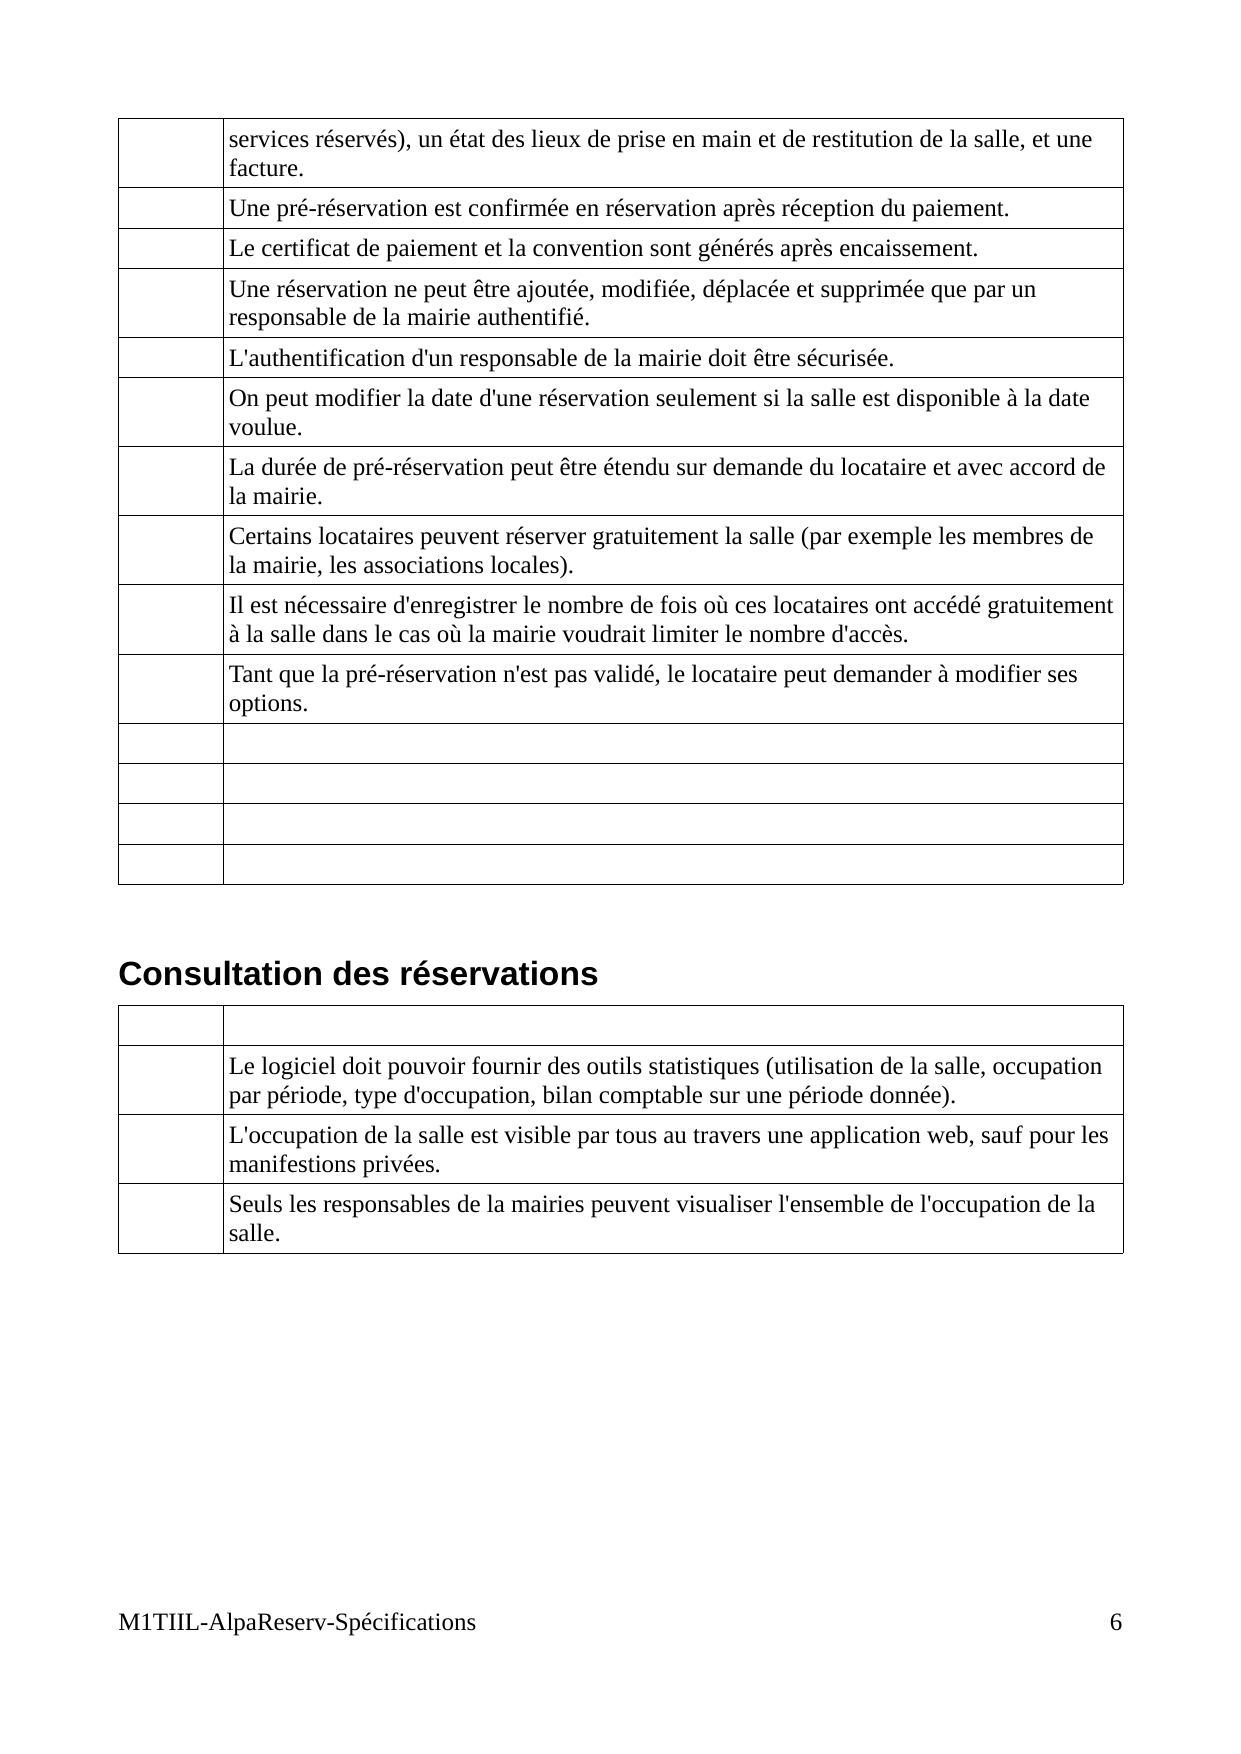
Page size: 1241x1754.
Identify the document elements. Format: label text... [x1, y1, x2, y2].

table_cell Tant que la pré-réservation n'est pas validé, le locataire peut demander à modifier ses options. [224, 655, 1123, 722]
table_cell Certains locataires peuvent réserver gratuitement la salle (par exemple les membres de la mairie, les associations locales). [224, 516, 1123, 584]
table_cell L'authentification d'un responsable de la mairie doit être sécurisée. [224, 338, 1123, 377]
table_cell [224, 724, 1123, 763]
table_cell [119, 1184, 223, 1252]
table_cell Seuls les responsables de la mairies peuvent visualiser l'ensemble de l'occupation de la salle. [224, 1184, 1123, 1252]
table_cell [119, 119, 223, 187]
table_cell [224, 845, 1123, 884]
table_cell Le certificat de paiement et la convention sont générés après encaissement. [224, 229, 1123, 268]
table_cell [119, 724, 223, 763]
table_cell Une pré-réservation est confirmée en réservation après réception du paiement. [224, 188, 1123, 227]
table_cell L'occupation de la salle est visible par tous au travers une application web, sauf pour les manifestions privées. [224, 1115, 1123, 1183]
table_cell [119, 764, 223, 803]
table_cell [119, 516, 223, 584]
table_cell [119, 585, 223, 653]
table_cell Le logiciel doit pouvoir fournir des outils statistiques (utilisation de la salle, occupation par période, type d'occupation, bilan comptable sur une période donnée). [224, 1046, 1123, 1114]
table_cell [224, 764, 1123, 803]
table_cell [119, 188, 223, 227]
table_cell services réservés), un état des lieux de prise en main et de restitution de la salle, et une facture. [224, 119, 1123, 187]
table_cell [119, 229, 223, 268]
table_cell [119, 1115, 223, 1183]
table_cell [119, 338, 223, 377]
table_cell Il est nécessaire d'enregistrer le nombre de fois où ces locataires ont accédé gratuitement à la salle dans le cas où la mairie voudrait limiter le nombre d'accès. [224, 585, 1123, 653]
table_header [119, 1006, 223, 1045]
table_cell [119, 378, 223, 446]
table_cell [119, 845, 223, 884]
table_cell [119, 655, 223, 722]
subtitle Consultation des réservations [118, 954, 1122, 992]
table_cell [119, 447, 223, 515]
table_cell Une réservation ne peut être ajoutée, modifiée, déplacée et supprimée que par un responsable de la mairie authentifié. [224, 269, 1123, 337]
table_header [224, 1006, 1123, 1045]
table_cell [119, 269, 223, 337]
table_cell La durée de pré-réservation peut être étendu sur demande du locataire et avec accord de la mairie. [224, 447, 1123, 515]
table_cell [119, 1046, 223, 1114]
table_cell On peut modifier la date d'une réservation seulement si la salle est disponible à la date voulue. [224, 378, 1123, 446]
table_cell [224, 804, 1123, 843]
table_cell [119, 804, 223, 843]
